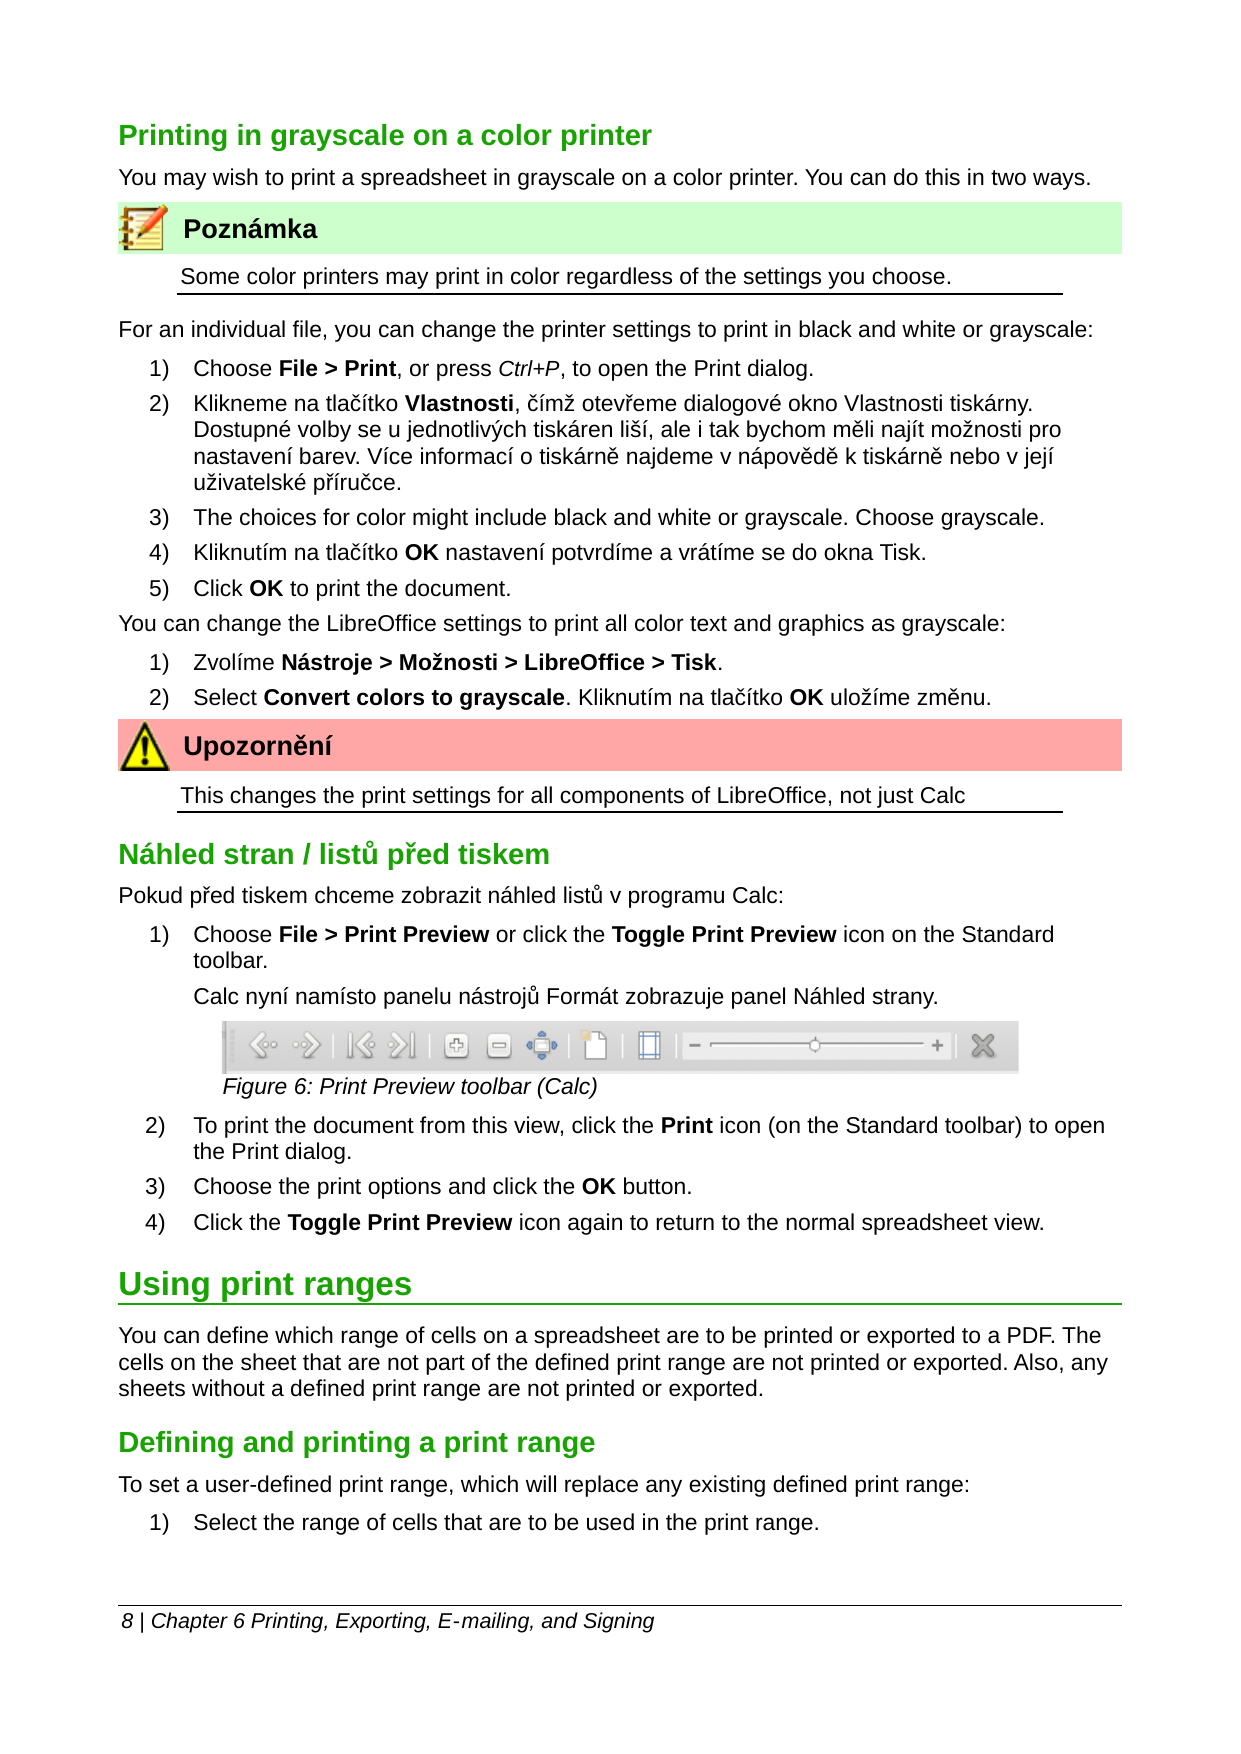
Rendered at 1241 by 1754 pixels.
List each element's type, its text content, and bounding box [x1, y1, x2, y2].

subtitle Náhled stran / listů před tiskem [118, 837, 1122, 871]
list Calc nyní namísto panelu nástrojů Formát zobrazuje panel Náhled strany. [193, 983, 1122, 1009]
subtitle Poznámka [118, 202, 1122, 254]
list To print the document from this view, click the Print icon (on the Standard toolbar) to open the Print dialog. [165, 1112, 1122, 1164]
subtitle Defining and printing a print range [118, 1425, 1122, 1459]
subtitle Upozornění [118, 719, 1122, 771]
list Zvolíme Nástroje > Možnosti > LibreOffice > Tisk. [169, 649, 1122, 675]
text Figure 6: Print Preview toolbar (Calc) [222, 1074, 1018, 1100]
list Click the Toggle Print Preview icon again to return to the normal spreadsheet view. [165, 1208, 1122, 1235]
list Pokud před tiskem chceme zobrazit náhled listů v programu Calc: [118, 882, 1122, 909]
list Kliknutím na tlačítko OK nastavení potvrdíme a vrátíme se do okna Tisk. [169, 539, 1122, 566]
list To set a user-defined print range, which will replace any existing defined print range: [118, 1471, 1122, 1497]
subtitle Using print ranges [118, 1264, 1122, 1303]
list Select Convert colors to grayscale. Kliknutím na tlačítko OK uložíme změnu. [169, 684, 1122, 710]
list Klikneme na tlačítko Vlastnosti, čímž otevřeme dialogové okno Vlastnosti tiskárny. Dostupné volby se u jednotlivých tiskáren liší, ale i tak bychom měli najít možnosti pro nastavení barev. Více informací o tiskárně najdeme v nápovědě k tiskárně nebo v její uživatelské příručce. [169, 390, 1122, 495]
list Choose File > Print Preview or click the Toggle Print Preview icon on the Standard toolbar. [169, 921, 1122, 974]
text You may wish to print a spreadsheet in grayscale on a color printer. You can do this in two ways. [118, 163, 1122, 190]
picture [221, 1021, 1019, 1074]
list Select the range of cells that are to be used in the print range. [169, 1509, 1122, 1536]
list You can change the LibreOffice settings to print all color text and graphics as grayscale: [118, 610, 1122, 636]
list For an individual file, you can change the printer settings to print in black and white or grayscale: [118, 316, 1122, 342]
list Choose File > Print, or press Ctrl+P, to open the Print dialog. [169, 355, 1122, 381]
list Click OK to print the document. [169, 574, 1122, 601]
text You can define which range of cells on a spreadsheet are to be printed or exported to a PDF. The cells on the sheet that are not part of the defined print range are not printed or exported. Also, any sheets without a defined print range are not printed or exported. [118, 1322, 1122, 1402]
list Choose the print options and click the OK button. [165, 1173, 1122, 1199]
text Some color printers may print in color regardless of the settings you choose. [177, 260, 1063, 293]
picture [119, 720, 170, 771]
text This changes the print settings for all components of LibreOffice, not just Calc [177, 779, 1063, 811]
subtitle Printing in grayscale on a color printer [118, 118, 1122, 152]
picture [119, 203, 170, 254]
list The choices for color might include black and white or grayscale. Choose grayscale. [169, 504, 1122, 531]
